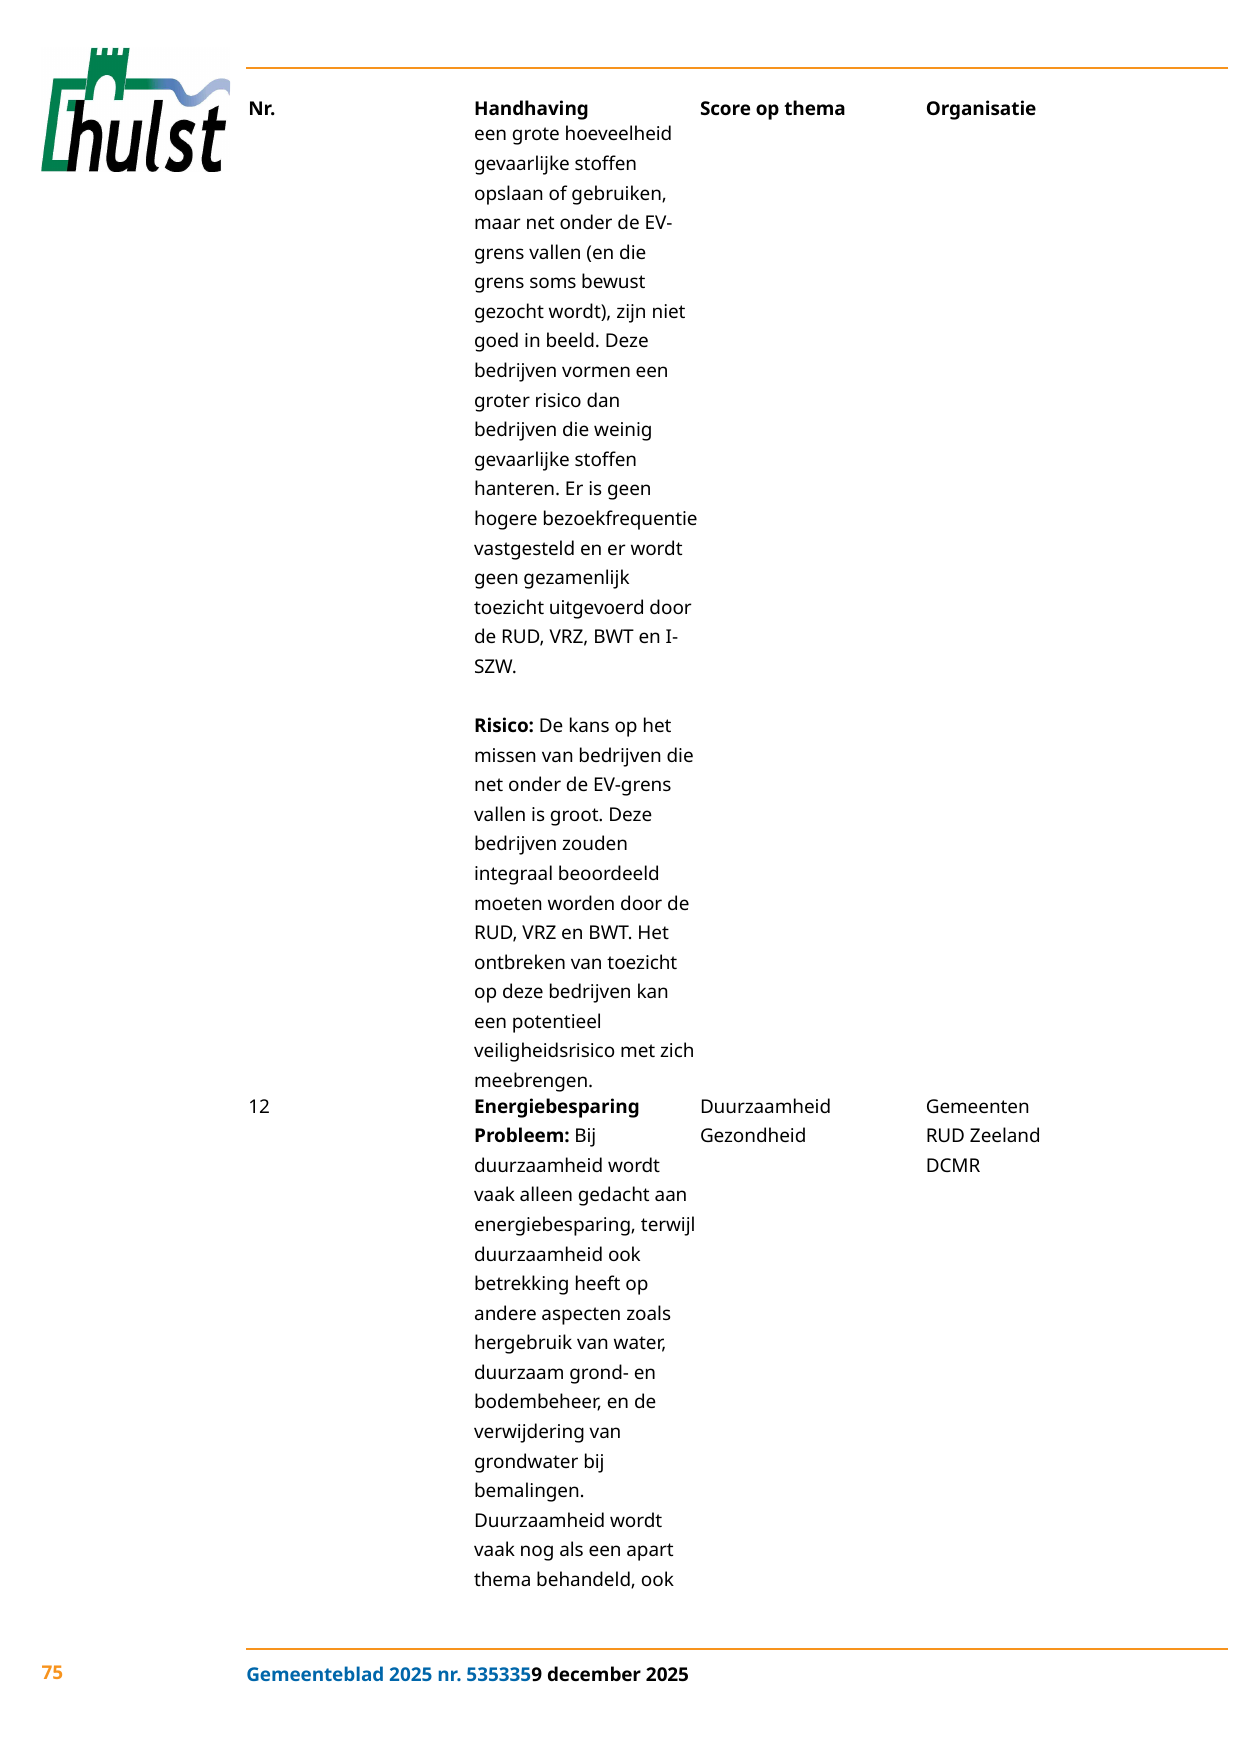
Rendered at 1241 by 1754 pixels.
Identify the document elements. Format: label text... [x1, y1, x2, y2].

table_cell [248, 121, 474, 1093]
table_header Handhaving [474, 95, 700, 121]
table_header Score op thema [700, 95, 926, 121]
table_cell Energiebesparing Probleem: Bij duurzaamheid wordt vaak alleen gedacht aan energiebesparing, terwijl duurzaamheid ook betrekking heeft op andere aspecten zoals hergebruik van water, duurzaam grond- en bodembeheer, en de verwijdering van grondwater bij bemalingen. Duurzaamheid wordt vaak nog als een apart thema behandeld, ook [474, 1093, 700, 1592]
table_header Nr. [248, 95, 474, 121]
table_header Organisatie [926, 95, 1152, 121]
table_cell 12 [248, 1093, 474, 1592]
table_cell [926, 121, 1152, 1093]
table_cell [700, 121, 926, 1093]
table_cell een grote hoeveelheid gevaarlijke stoffen opslaan of gebruiken, maar net onder de EV-grens vallen (en die grens soms bewust gezocht wordt), zijn niet goed in beeld. Deze bedrijven vormen een groter risico dan bedrijven die weinig gevaarlijke stoffen hanteren. Er is geen hogere bezoekfrequentie vastgesteld en er wordt geen gezamenlijk toezicht uitgevoerd door de RUD, VRZ, BWT en I-SZW. Risico: De kans op het missen van bedrijven die net onder de EV-grens vallen is groot. Deze bedrijven zouden integraal beoordeeld moeten worden door de RUD, VRZ en BWT. Het ontbreken van toezicht op deze bedrijven kan een potentieel veiligheidsrisico met zich meebrengen. [474, 121, 700, 1093]
table_cell Gemeenten RUD Zeeland DCMR [926, 1093, 1152, 1592]
picture [41, 47, 231, 172]
table_cell Duurzaamheid Gezondheid [700, 1093, 926, 1592]
